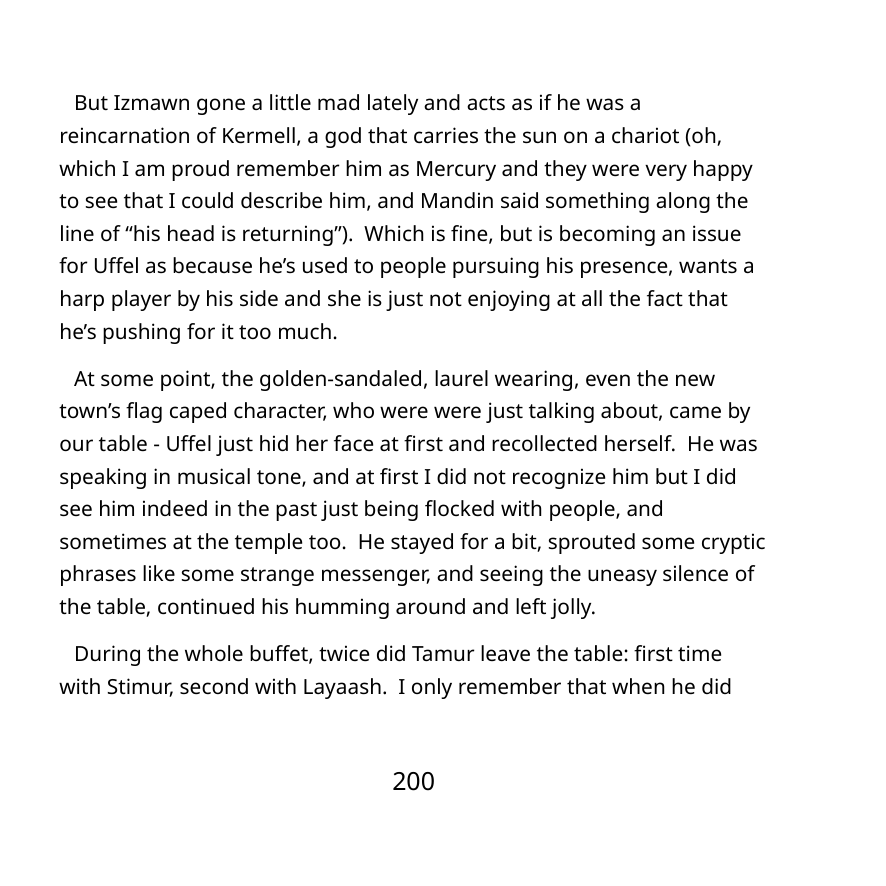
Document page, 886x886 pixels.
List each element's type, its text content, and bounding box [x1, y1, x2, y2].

text At some point, the golden-sandaled, laurel wearing, even the new town’s flag caped character, who were were just talking about, came by our table - Uffel just hid her face at first and recollected herself. He was speaking in musical tone, and at first I did not recognize him but I did see him indeed in the past just being flocked with people, and sometimes at the temple too. He stayed for a bit, sprouted some cryptic phrases like some strange messenger, and seeing the uneasy silence of the table, continued his humming around and left jolly. [59, 364, 768, 621]
text During the whole buffet, twice did Tamur leave the table: first time with Stimur, second with Layaash. I only remember that when he did [59, 639, 768, 700]
text But Izmawn gone a little mad lately and acts as if he was a reincarnation of Kermell, a god that carries the sun on a chariot (oh, which I am proud remember him as Mercury and they were very happy to see that I could describe him, and Mandin said something along the line of “his head is returning”). Which is fine, but is becoming an issue for Uffel as because he’s used to people pursuing his presence, wants a harp player by his side and she is just not enjoying at all the fact that he’s pushing for it too much. [59, 88, 768, 345]
